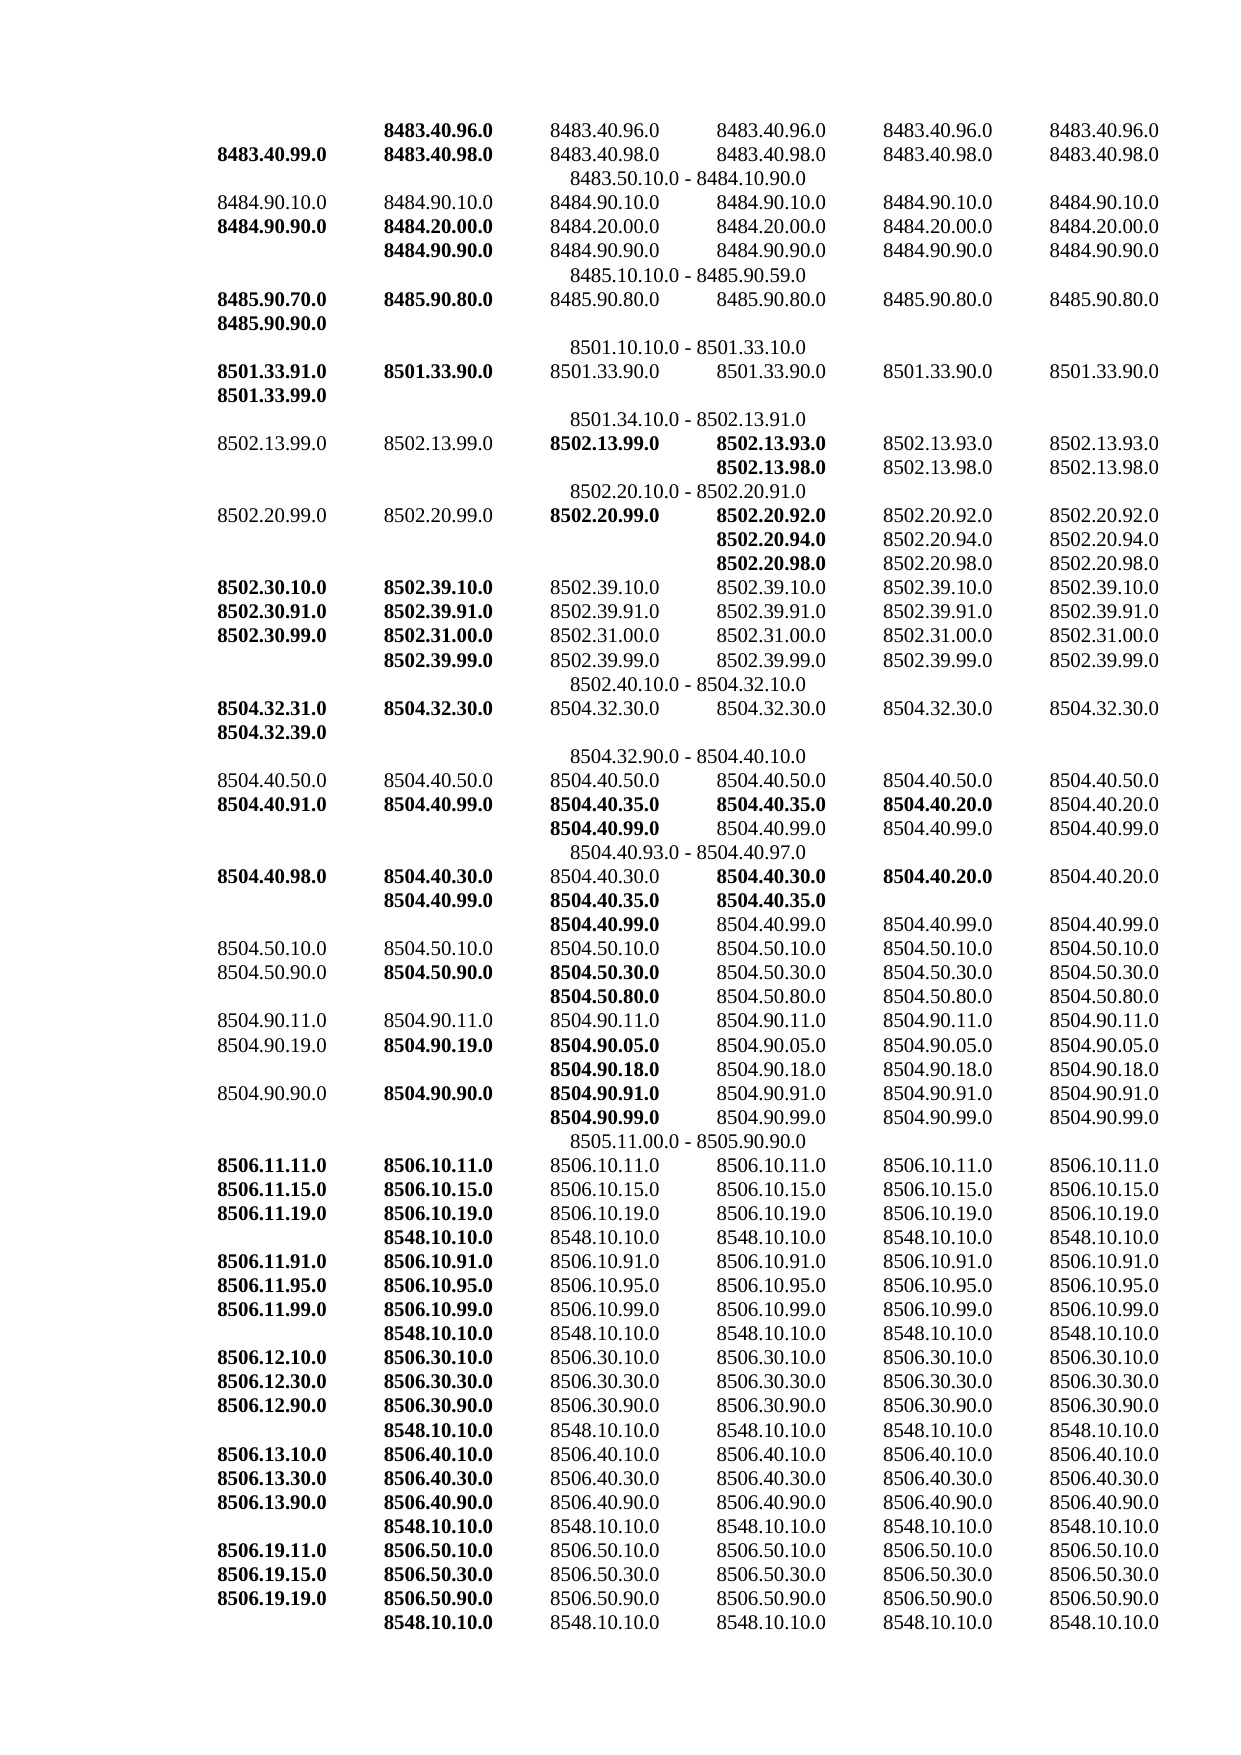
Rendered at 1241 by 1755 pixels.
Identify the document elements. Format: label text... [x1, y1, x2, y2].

table_cell 8506.40.30.0 [688, 1466, 854, 1490]
table_cell [355, 311, 521, 335]
table_cell 8506.10.19.0 [854, 1201, 1021, 1225]
table_cell 8502.39.10.0 [355, 575, 521, 599]
table_cell 8506.50.90.0 [521, 1586, 688, 1610]
table_cell 8504.90.99.0 [1021, 1105, 1187, 1129]
table_cell 8506.10.19.0 [521, 1201, 688, 1225]
table_cell 8504.90.11.0 [854, 1009, 1021, 1032]
table_cell 8504.40.50.0 [521, 768, 688, 792]
table_cell 8506.10.11.0 [521, 1153, 688, 1177]
table_cell 8504.40.20.0 [854, 864, 1021, 888]
table_cell 8504.40.35.0 [521, 888, 688, 912]
table_cell 8484.90.10.0 [1021, 190, 1187, 214]
table_cell 8548.10.10.0 [355, 1225, 521, 1249]
table_cell 8506.30.90.0 [355, 1394, 521, 1417]
table_cell 8506.10.19.0 [688, 1201, 854, 1225]
table_cell [189, 1514, 355, 1538]
table_cell 8484.90.10.0 [189, 190, 355, 214]
table_cell 8483.40.96.0 [521, 118, 688, 142]
table_cell 8485.90.80.0 [688, 287, 854, 311]
table_cell 8548.10.10.0 [355, 1610, 521, 1634]
table_cell 8485.10.10.0 - 8485.90.59.0 [189, 263, 1187, 287]
table_cell 8548.10.10.0 [521, 1225, 688, 1249]
table_cell 8504.40.99.0 [1021, 816, 1187, 840]
table_cell 8506.12.30.0 [189, 1369, 355, 1393]
table_cell 8506.11.99.0 [189, 1297, 355, 1321]
table_cell 8506.10.15.0 [355, 1177, 521, 1201]
table_cell 8484.20.00.0 [1021, 214, 1187, 238]
table_cell 8502.39.99.0 [1021, 648, 1187, 672]
table_cell 8506.30.90.0 [521, 1394, 688, 1417]
table_cell [1021, 383, 1187, 407]
table_cell 8548.10.10.0 [521, 1321, 688, 1345]
table_cell 8506.30.10.0 [854, 1345, 1021, 1369]
table_cell 8483.40.96.0 [688, 118, 854, 142]
table_cell 8506.50.30.0 [854, 1562, 1021, 1586]
table_cell 8502.39.91.0 [521, 599, 688, 623]
table_cell 8504.50.10.0 [355, 936, 521, 960]
table_cell 8504.90.11.0 [1021, 1009, 1187, 1032]
table_cell [688, 311, 854, 335]
table_cell 8504.90.11.0 [355, 1009, 521, 1032]
table_cell 8501.33.99.0 [189, 383, 355, 407]
table_cell 8506.30.10.0 [1021, 1345, 1187, 1369]
table_cell 8504.90.18.0 [854, 1057, 1021, 1081]
table_cell 8502.31.00.0 [854, 624, 1021, 647]
table_cell 8504.90.18.0 [688, 1057, 854, 1081]
table_cell 8506.10.99.0 [688, 1297, 854, 1321]
table_cell 8485.90.70.0 [189, 287, 355, 311]
table_cell 8502.31.00.0 [688, 624, 854, 647]
table_cell 8502.13.93.0 [688, 431, 854, 455]
table_cell 8506.10.19.0 [355, 1201, 521, 1225]
table_cell 8506.10.99.0 [854, 1297, 1021, 1321]
table_cell 8506.10.99.0 [521, 1297, 688, 1321]
table_cell 8506.30.30.0 [854, 1369, 1021, 1393]
table_cell [355, 527, 521, 551]
table_cell [189, 888, 355, 912]
table_cell 8506.13.30.0 [189, 1466, 355, 1490]
table_cell 8506.40.30.0 [521, 1466, 688, 1490]
table_cell 8501.33.90.0 [1021, 359, 1187, 383]
table_cell 8504.40.20.0 [854, 792, 1021, 816]
table_cell 8504.90.99.0 [854, 1105, 1021, 1129]
table_cell 8502.39.99.0 [854, 648, 1021, 672]
table_cell 8504.50.30.0 [1021, 960, 1187, 984]
table_cell 8506.10.99.0 [1021, 1297, 1187, 1321]
table_cell [355, 1057, 521, 1081]
table_cell 8506.10.11.0 [854, 1153, 1021, 1177]
table_cell 8506.50.90.0 [1021, 1586, 1187, 1610]
table_cell 8506.11.19.0 [189, 1201, 355, 1225]
table_cell 8502.20.10.0 - 8502.20.91.0 [189, 479, 1187, 503]
table_cell 8504.50.10.0 [1021, 936, 1187, 960]
table_cell [189, 1418, 355, 1442]
table_cell 8506.30.90.0 [854, 1394, 1021, 1417]
table_cell 8506.10.99.0 [355, 1297, 521, 1321]
table_cell 8506.30.10.0 [355, 1345, 521, 1369]
table_cell 8504.40.30.0 [355, 864, 521, 888]
table_cell 8502.13.99.0 [189, 431, 355, 455]
table_cell 8502.13.98.0 [854, 455, 1021, 479]
table_cell 8504.40.35.0 [521, 792, 688, 816]
table_cell 8484.90.10.0 [854, 190, 1021, 214]
table_cell 8504.50.80.0 [854, 984, 1021, 1008]
table_cell 8483.40.96.0 [854, 118, 1021, 142]
table_cell 8506.10.91.0 [355, 1249, 521, 1273]
table_cell 8484.20.00.0 [854, 214, 1021, 238]
table_cell [355, 383, 521, 407]
table_cell 8504.40.99.0 [1021, 912, 1187, 936]
table_cell 8548.10.10.0 [521, 1514, 688, 1538]
table_cell 8504.40.50.0 [1021, 768, 1187, 792]
table_cell [854, 311, 1021, 335]
table_cell 8506.50.10.0 [854, 1538, 1021, 1562]
table_cell 8506.10.15.0 [521, 1177, 688, 1201]
table_cell 8506.10.95.0 [521, 1273, 688, 1297]
table_cell 8548.10.10.0 [854, 1514, 1021, 1538]
table_cell 8548.10.10.0 [854, 1610, 1021, 1634]
table_cell 8502.39.91.0 [355, 599, 521, 623]
table_cell 8501.33.90.0 [355, 359, 521, 383]
table_cell 8484.90.90.0 [1021, 239, 1187, 262]
table_cell 8502.13.98.0 [1021, 455, 1187, 479]
table_cell 8502.20.94.0 [854, 527, 1021, 551]
table_cell 8548.10.10.0 [688, 1225, 854, 1249]
table_cell [521, 311, 688, 335]
table_cell 8506.10.91.0 [521, 1249, 688, 1273]
table_cell 8502.39.99.0 [355, 648, 521, 672]
table_cell 8548.10.10.0 [1021, 1418, 1187, 1442]
table_cell 8485.90.80.0 [521, 287, 688, 311]
table_cell 8504.50.30.0 [688, 960, 854, 984]
table_cell [189, 1105, 355, 1129]
table_cell 8506.50.90.0 [854, 1586, 1021, 1610]
table_cell 8502.20.99.0 [355, 503, 521, 527]
table_cell 8502.13.99.0 [355, 431, 521, 455]
table_cell 8506.10.91.0 [688, 1249, 854, 1273]
table_cell 8483.40.98.0 [521, 142, 688, 166]
table_cell 8504.32.39.0 [189, 720, 355, 744]
table_cell 8548.10.10.0 [688, 1610, 854, 1634]
table_cell 8502.20.98.0 [854, 551, 1021, 575]
table_cell 8502.13.98.0 [688, 455, 854, 479]
table_cell 8504.90.05.0 [521, 1033, 688, 1057]
table_cell 8548.10.10.0 [355, 1418, 521, 1442]
table_cell [521, 551, 688, 575]
table_cell 8504.40.30.0 [521, 864, 688, 888]
table_cell 8506.50.90.0 [688, 1586, 854, 1610]
table_cell [1021, 888, 1187, 912]
table_cell 8506.19.11.0 [189, 1538, 355, 1562]
table_cell 8506.13.10.0 [189, 1442, 355, 1466]
table_cell 8483.50.10.0 - 8484.10.90.0 [189, 166, 1187, 190]
table_cell 8548.10.10.0 [1021, 1610, 1187, 1634]
table_cell 8506.11.95.0 [189, 1273, 355, 1297]
table_cell 8506.10.19.0 [1021, 1201, 1187, 1225]
table_cell 8502.20.92.0 [854, 503, 1021, 527]
table_cell 8504.90.05.0 [688, 1033, 854, 1057]
table_cell 8504.90.91.0 [1021, 1081, 1187, 1105]
table_cell 8502.39.10.0 [688, 575, 854, 599]
table_cell [688, 720, 854, 744]
table_cell 8504.40.50.0 [854, 768, 1021, 792]
table_cell [189, 455, 355, 479]
table_cell 8504.40.50.0 [688, 768, 854, 792]
table_cell 8506.50.30.0 [521, 1562, 688, 1586]
table_cell 8502.20.94.0 [688, 527, 854, 551]
table_cell 8504.50.30.0 [854, 960, 1021, 984]
table_cell 8504.90.11.0 [521, 1009, 688, 1032]
table_cell 8506.40.10.0 [1021, 1442, 1187, 1466]
table_cell 8485.90.80.0 [355, 287, 521, 311]
table_cell 8502.31.00.0 [521, 624, 688, 647]
table_cell 8504.32.30.0 [1021, 696, 1187, 720]
table_cell 8506.40.10.0 [688, 1442, 854, 1466]
table_cell 8484.90.10.0 [355, 190, 521, 214]
table_cell [189, 816, 355, 840]
table_cell 8501.33.90.0 [688, 359, 854, 383]
table_cell 8484.20.00.0 [521, 214, 688, 238]
table_cell 8483.40.98.0 [355, 142, 521, 166]
table_cell 8485.90.80.0 [854, 287, 1021, 311]
table_cell 8484.90.90.0 [688, 239, 854, 262]
table_cell 8548.10.10.0 [521, 1418, 688, 1442]
table_cell 8504.40.20.0 [1021, 792, 1187, 816]
table_cell 8504.40.50.0 [189, 768, 355, 792]
table_cell 8506.40.90.0 [521, 1490, 688, 1514]
table_cell [854, 383, 1021, 407]
table_cell [521, 383, 688, 407]
table_cell 8506.40.90.0 [854, 1490, 1021, 1514]
table_cell 8502.39.10.0 [1021, 575, 1187, 599]
table_cell 8504.50.90.0 [189, 960, 355, 984]
table_cell 8485.90.80.0 [1021, 287, 1187, 311]
table_cell 8502.13.93.0 [854, 431, 1021, 455]
table_cell 8502.39.91.0 [1021, 599, 1187, 623]
table_cell 8502.39.91.0 [854, 599, 1021, 623]
table_cell 8484.90.90.0 [189, 214, 355, 238]
table_cell [189, 1321, 355, 1345]
table_cell 8506.30.30.0 [1021, 1369, 1187, 1393]
table_cell 8504.90.05.0 [854, 1033, 1021, 1057]
table_cell 8502.40.10.0 - 8504.32.10.0 [189, 672, 1187, 696]
table_cell 8504.50.80.0 [688, 984, 854, 1008]
table_cell 8506.40.30.0 [854, 1466, 1021, 1490]
table_cell [521, 527, 688, 551]
table_cell 8506.12.10.0 [189, 1345, 355, 1369]
table_cell 8504.40.99.0 [688, 912, 854, 936]
table_cell 8502.39.10.0 [854, 575, 1021, 599]
table_cell 8504.50.10.0 [688, 936, 854, 960]
table_cell 8504.40.99.0 [688, 816, 854, 840]
table_cell 8504.90.91.0 [854, 1081, 1021, 1105]
table_cell 8504.50.10.0 [521, 936, 688, 960]
table_cell 8506.10.95.0 [1021, 1273, 1187, 1297]
table_cell 8483.40.96.0 [355, 118, 521, 142]
table_cell 8502.20.98.0 [1021, 551, 1187, 575]
table_cell [854, 888, 1021, 912]
table_cell 8506.10.95.0 [355, 1273, 521, 1297]
table_cell 8504.32.30.0 [854, 696, 1021, 720]
table_cell [1021, 720, 1187, 744]
table_cell 8502.39.91.0 [688, 599, 854, 623]
table_cell 8504.32.31.0 [189, 696, 355, 720]
table_cell 8548.10.10.0 [688, 1418, 854, 1442]
table_cell 8502.20.92.0 [1021, 503, 1187, 527]
table_cell 8506.50.10.0 [1021, 1538, 1187, 1562]
table_cell 8501.10.10.0 - 8501.33.10.0 [189, 335, 1187, 359]
table_cell 8501.33.91.0 [189, 359, 355, 383]
table_cell 8506.11.11.0 [189, 1153, 355, 1177]
table_cell 8502.39.10.0 [521, 575, 688, 599]
table_cell 8504.90.90.0 [189, 1081, 355, 1105]
table_cell [189, 912, 355, 936]
table_cell [189, 551, 355, 575]
table_cell 8504.40.99.0 [521, 816, 688, 840]
table_cell 8506.10.11.0 [688, 1153, 854, 1177]
table_cell 8506.19.15.0 [189, 1562, 355, 1586]
table_cell 8502.13.93.0 [1021, 431, 1187, 455]
table_cell 8506.10.91.0 [854, 1249, 1021, 1273]
table_cell 8484.90.10.0 [521, 190, 688, 214]
table_cell [355, 720, 521, 744]
table_cell 8504.32.90.0 - 8504.40.10.0 [189, 744, 1187, 768]
table_cell 8504.90.11.0 [189, 1009, 355, 1032]
table_cell 8502.20.99.0 [521, 503, 688, 527]
table_cell [521, 455, 688, 479]
table_cell 8506.40.30.0 [1021, 1466, 1187, 1490]
table_cell 8501.33.90.0 [854, 359, 1021, 383]
table_cell 8506.10.15.0 [1021, 1177, 1187, 1201]
table_cell 8502.20.92.0 [688, 503, 854, 527]
table_cell 8484.90.10.0 [688, 190, 854, 214]
table_cell 8504.90.99.0 [521, 1105, 688, 1129]
table_cell 8506.40.90.0 [1021, 1490, 1187, 1514]
table_cell 8502.30.10.0 [189, 575, 355, 599]
table_cell 8504.90.19.0 [189, 1033, 355, 1057]
table_cell 8506.10.15.0 [688, 1177, 854, 1201]
table_cell 8502.13.99.0 [521, 431, 688, 455]
table_cell 8548.10.10.0 [854, 1225, 1021, 1249]
table_cell 8504.40.20.0 [1021, 864, 1187, 888]
table_cell [189, 1057, 355, 1081]
table_cell 8484.90.90.0 [521, 239, 688, 262]
table_cell 8504.90.18.0 [521, 1057, 688, 1081]
table_cell 8504.40.30.0 [688, 864, 854, 888]
table_cell 8506.10.11.0 [1021, 1153, 1187, 1177]
table_cell 8502.20.94.0 [1021, 527, 1187, 551]
table_cell 8504.90.11.0 [688, 1009, 854, 1032]
table_cell 8505.11.00.0 - 8505.90.90.0 [189, 1129, 1187, 1153]
table_cell 8504.40.35.0 [688, 888, 854, 912]
table_cell 8484.20.00.0 [355, 214, 521, 238]
table_cell [355, 984, 521, 1008]
table_cell 8506.40.90.0 [355, 1490, 521, 1514]
table_cell 8548.10.10.0 [1021, 1321, 1187, 1345]
table_cell 8504.40.91.0 [189, 792, 355, 816]
table_cell 8506.19.19.0 [189, 1586, 355, 1610]
table_cell 8548.10.10.0 [688, 1321, 854, 1345]
table_cell 8506.13.90.0 [189, 1490, 355, 1514]
table_cell 8506.40.30.0 [355, 1466, 521, 1490]
table_cell 8548.10.10.0 [521, 1610, 688, 1634]
table_cell 8504.50.10.0 [189, 936, 355, 960]
table_cell 8504.50.30.0 [521, 960, 688, 984]
table_cell 8504.40.35.0 [688, 792, 854, 816]
table_cell [189, 984, 355, 1008]
table_cell 8548.10.10.0 [854, 1321, 1021, 1345]
table_cell 8483.40.98.0 [688, 142, 854, 166]
table_cell [189, 527, 355, 551]
table_cell 8504.40.98.0 [189, 864, 355, 888]
table_cell [189, 1225, 355, 1249]
table_cell [189, 648, 355, 672]
table_cell [355, 1105, 521, 1129]
table_cell 8506.40.10.0 [854, 1442, 1021, 1466]
table_cell 8506.12.90.0 [189, 1394, 355, 1417]
table_cell 8504.32.30.0 [688, 696, 854, 720]
table_cell 8504.40.50.0 [355, 768, 521, 792]
table_cell 8506.50.30.0 [688, 1562, 854, 1586]
table_cell 8504.90.05.0 [1021, 1033, 1187, 1057]
table_cell 8506.40.90.0 [688, 1490, 854, 1514]
table_cell 8483.40.99.0 [189, 142, 355, 166]
table_cell 8506.50.30.0 [1021, 1562, 1187, 1586]
table_cell 8506.50.10.0 [521, 1538, 688, 1562]
table_cell 8504.32.30.0 [521, 696, 688, 720]
table_cell [355, 455, 521, 479]
table_cell 8548.10.10.0 [355, 1514, 521, 1538]
table_cell [521, 720, 688, 744]
table_cell 8502.39.99.0 [688, 648, 854, 672]
table_cell 8504.50.90.0 [355, 960, 521, 984]
table_cell 8504.32.30.0 [355, 696, 521, 720]
table_cell 8501.34.10.0 - 8502.13.91.0 [189, 407, 1187, 431]
table_cell [854, 720, 1021, 744]
table_cell [355, 912, 521, 936]
table_cell [355, 551, 521, 575]
table_cell 8506.10.11.0 [355, 1153, 521, 1177]
table_cell 8504.40.93.0 - 8504.40.97.0 [189, 840, 1187, 864]
table_cell [189, 118, 355, 142]
table_cell 8506.40.10.0 [355, 1442, 521, 1466]
table_cell 8504.90.90.0 [355, 1081, 521, 1105]
table_cell 8484.90.90.0 [854, 239, 1021, 262]
table_cell 8483.40.98.0 [1021, 142, 1187, 166]
table_cell 8506.50.30.0 [355, 1562, 521, 1586]
table_cell 8501.33.90.0 [521, 359, 688, 383]
table_cell 8504.40.99.0 [854, 816, 1021, 840]
table_cell 8502.20.98.0 [688, 551, 854, 575]
table_cell 8483.40.98.0 [854, 142, 1021, 166]
table_cell 8504.90.99.0 [688, 1105, 854, 1129]
table_cell 8504.40.99.0 [854, 912, 1021, 936]
table_cell 8506.30.90.0 [1021, 1394, 1187, 1417]
table_cell 8506.30.10.0 [688, 1345, 854, 1369]
table_cell 8504.40.99.0 [521, 912, 688, 936]
table_cell 8506.11.15.0 [189, 1177, 355, 1201]
table_cell 8504.40.99.0 [355, 888, 521, 912]
table_cell 8502.31.00.0 [1021, 624, 1187, 647]
table_cell 8504.90.18.0 [1021, 1057, 1187, 1081]
table_cell 8504.90.91.0 [688, 1081, 854, 1105]
table_cell 8504.50.80.0 [1021, 984, 1187, 1008]
table_cell 8504.90.19.0 [355, 1033, 521, 1057]
table_cell 8506.30.30.0 [688, 1369, 854, 1393]
table_cell 8504.40.99.0 [355, 792, 521, 816]
table_cell 8506.30.90.0 [688, 1394, 854, 1417]
table_cell 8483.40.96.0 [1021, 118, 1187, 142]
table_cell 8502.31.00.0 [355, 624, 521, 647]
table_cell 8502.30.99.0 [189, 624, 355, 647]
table_cell [1021, 311, 1187, 335]
table_cell 8506.10.95.0 [854, 1273, 1021, 1297]
table_cell 8504.50.80.0 [521, 984, 688, 1008]
table_cell 8506.50.10.0 [355, 1538, 521, 1562]
table_cell 8506.10.95.0 [688, 1273, 854, 1297]
table_cell 8548.10.10.0 [1021, 1514, 1187, 1538]
table_cell [355, 816, 521, 840]
table_cell 8548.10.10.0 [854, 1418, 1021, 1442]
table_cell 8506.10.15.0 [854, 1177, 1021, 1201]
table_cell [688, 383, 854, 407]
table_cell 8506.30.30.0 [521, 1369, 688, 1393]
table_cell 8506.40.10.0 [521, 1442, 688, 1466]
table_cell 8506.50.90.0 [355, 1586, 521, 1610]
table_cell [189, 239, 355, 262]
table_cell 8504.90.91.0 [521, 1081, 688, 1105]
table_cell 8485.90.90.0 [189, 311, 355, 335]
table_cell 8506.30.30.0 [355, 1369, 521, 1393]
table_cell 8502.30.91.0 [189, 599, 355, 623]
table_cell 8506.50.10.0 [688, 1538, 854, 1562]
table_cell 8506.11.91.0 [189, 1249, 355, 1273]
table_cell [189, 1610, 355, 1634]
table_cell 8502.39.99.0 [521, 648, 688, 672]
table_cell 8504.50.10.0 [854, 936, 1021, 960]
table_cell 8548.10.10.0 [355, 1321, 521, 1345]
table_cell 8506.30.10.0 [521, 1345, 688, 1369]
table_cell 8548.10.10.0 [688, 1514, 854, 1538]
table_cell 8484.20.00.0 [688, 214, 854, 238]
table_cell 8548.10.10.0 [1021, 1225, 1187, 1249]
table_cell 8484.90.90.0 [355, 239, 521, 262]
table_cell 8502.20.99.0 [189, 503, 355, 527]
table_cell 8506.10.91.0 [1021, 1249, 1187, 1273]
